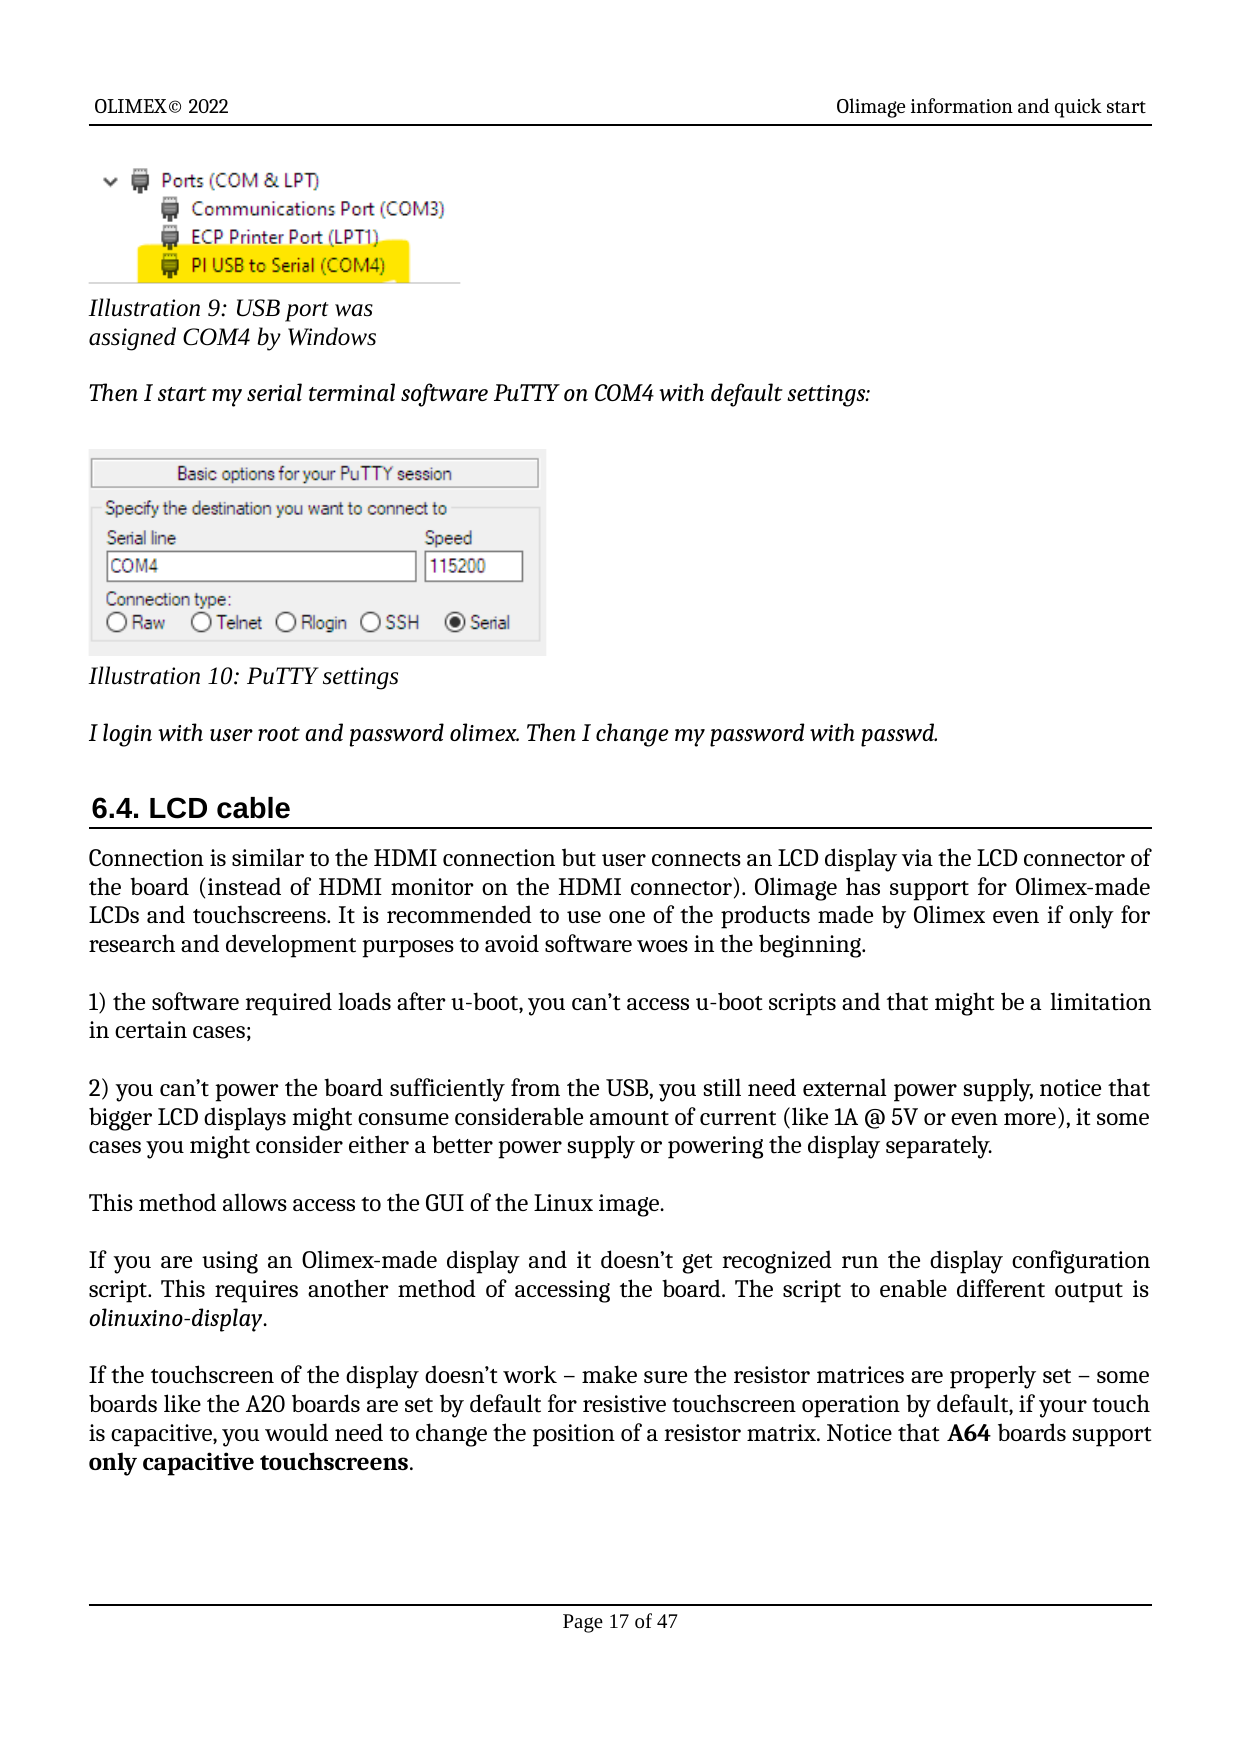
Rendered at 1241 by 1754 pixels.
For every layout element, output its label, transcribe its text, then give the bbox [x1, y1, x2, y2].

subtitle 6.4. LCD cable [88, 788, 1152, 829]
picture [88, 449, 547, 656]
text 1) the software required loads after u-boot, you can’t access u-boot scripts and that might be a limitation in certain cases; [88, 988, 1152, 1045]
text I login with user root and password olimex. Then I change my password with passwd. [88, 718, 1152, 747]
text This method allows access to the GUI of the Linux image. [88, 1189, 1152, 1218]
text Illustration 10: PuTTY settings [88, 656, 546, 690]
text Connection is similar to the HDMI connection but user connects an LCD display via the LCD connector of the board (instead of HDMI monitor on the HDMI connector). Olimage has support for Olimex-made LCDs and touchscreens. It is recommended to use one of the products made by Olimex even if only for research and development purposes to avoid software woes in the beginning. [88, 844, 1152, 959]
picture [88, 167, 461, 288]
text If the touchscreen of the display doesn’t work – make sure the resistor matrices are properly set – some boards like the A20 boards are set by default for resistive touchscreen operation by default, if your touch is capacitive, you would need to change the position of a resistor matrix. Notice that A64 boards support only capacitive touchscreens. [88, 1361, 1152, 1476]
text If you are using an Olimex-made display and it doesn’t get recognized run the display configuration script. This requires another method of accessing the board. The script to enable different output is olinuxino-display. [88, 1246, 1152, 1333]
text 2) you can’t power the board sufficiently from the USB, you still need external power supply, notice that bigger LCD displays might consume considerable amount of current (like 1A @ 5V or even more), it some cases you might consider either a better power supply or powering the display separately. [88, 1074, 1152, 1160]
text Then I start my serial terminal software PuTTY on COM4 with default settings: [88, 379, 1152, 408]
text Illustration 9: USB port was assigned COM4 by Windows [88, 288, 460, 351]
